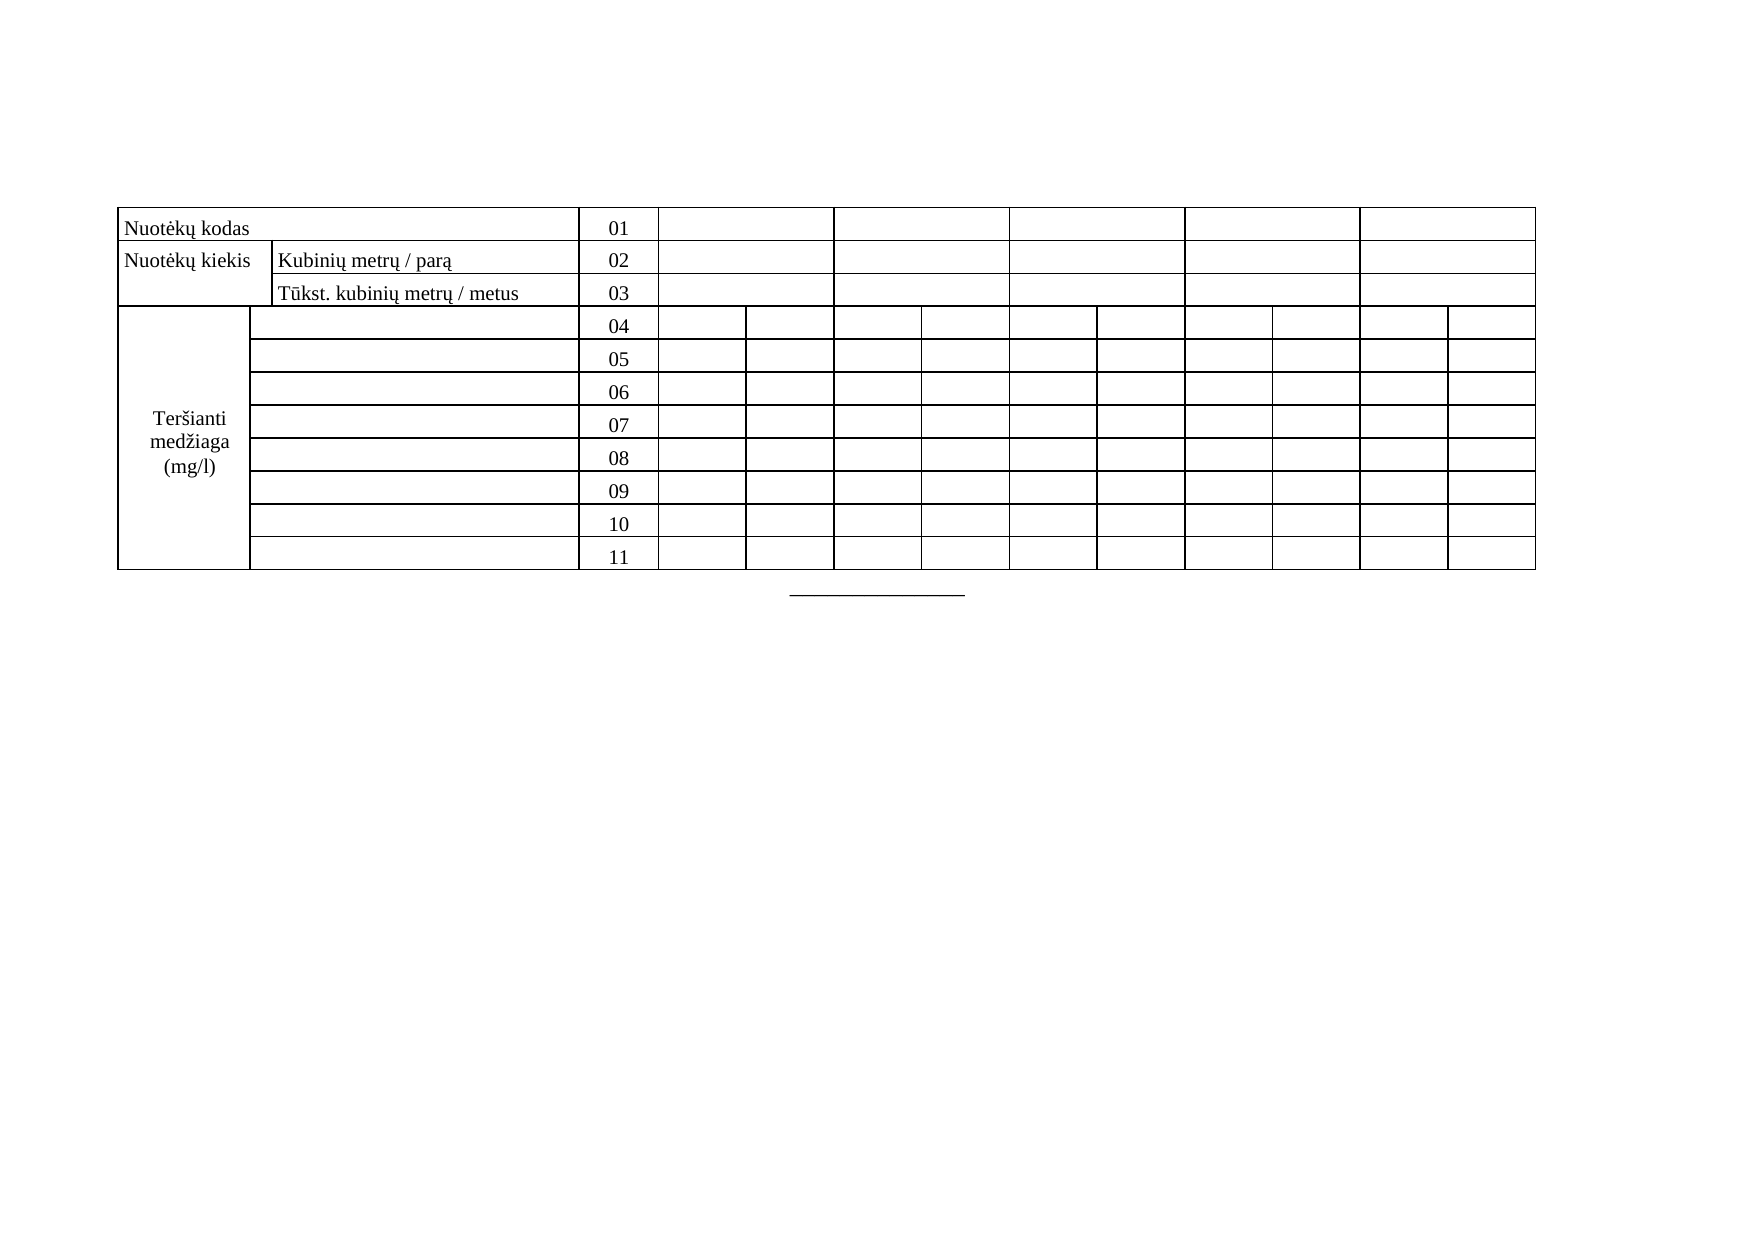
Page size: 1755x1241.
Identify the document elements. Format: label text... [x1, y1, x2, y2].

table_cell [1449, 472, 1535, 503]
text ______________ [118, 570, 1636, 599]
table_cell [747, 472, 833, 503]
table_cell [747, 307, 833, 338]
table_cell [1186, 406, 1272, 437]
table_cell [1010, 472, 1096, 503]
table_cell [1361, 340, 1447, 371]
table_cell [747, 439, 833, 470]
table_cell [835, 472, 921, 503]
table_cell [922, 439, 1009, 470]
table_cell [659, 340, 745, 371]
table_cell 07 [580, 406, 658, 437]
table_cell [835, 537, 921, 569]
table_cell [659, 274, 833, 305]
table_cell [1273, 439, 1359, 470]
table_cell [659, 406, 745, 437]
table_cell [1361, 307, 1447, 338]
table_cell [1361, 373, 1447, 404]
table_cell 11 [580, 537, 658, 569]
table_cell [1010, 307, 1096, 338]
table_cell [251, 340, 578, 371]
table_cell [1098, 373, 1184, 404]
table_cell [835, 340, 921, 371]
table_cell [1186, 241, 1359, 272]
table_cell [1186, 208, 1359, 239]
table_cell Tūkst. kubinių metrų / metus [273, 274, 578, 305]
table_cell [1098, 472, 1184, 503]
table_cell [1449, 537, 1535, 569]
table_cell Kubinių metrų / parą [273, 241, 578, 272]
table_cell 03 [580, 274, 658, 305]
table_cell [835, 406, 921, 437]
table_cell [1010, 439, 1096, 470]
table_cell [251, 537, 578, 569]
table_cell 08 [580, 439, 658, 470]
table_cell 05 [580, 340, 658, 371]
table_cell [251, 505, 578, 536]
table_cell [659, 505, 745, 536]
table_cell [659, 307, 745, 338]
table_cell [835, 439, 921, 470]
table_cell [835, 241, 1009, 272]
table_cell [1361, 208, 1535, 239]
table_cell Nuotėkų kodas [119, 208, 578, 239]
table_cell [835, 208, 1009, 239]
table_cell [1010, 274, 1184, 305]
table_cell [747, 340, 833, 371]
table_cell [1449, 406, 1535, 437]
table_cell [922, 505, 1009, 536]
table_cell [251, 373, 578, 404]
table_cell [1449, 439, 1535, 470]
table_cell 09 [580, 472, 658, 503]
table_cell [1273, 537, 1359, 569]
table_cell [1273, 505, 1359, 536]
table_cell [1361, 406, 1447, 437]
table_cell [1186, 439, 1272, 470]
table_cell [922, 340, 1009, 371]
table_cell [251, 307, 578, 338]
table_cell [1010, 505, 1096, 536]
table_cell [1186, 505, 1272, 536]
table_cell [922, 406, 1009, 437]
table_cell [922, 373, 1009, 404]
table_cell [659, 241, 833, 272]
table_cell [251, 406, 578, 437]
table_cell [1010, 373, 1096, 404]
table_cell [251, 472, 578, 503]
table_cell [1361, 274, 1535, 305]
table_cell [1186, 537, 1272, 569]
table_cell [659, 373, 745, 404]
table_cell [1361, 505, 1447, 536]
table_cell 10 [580, 505, 658, 536]
table_cell [922, 472, 1009, 503]
table_cell [1010, 406, 1096, 437]
table_cell [659, 439, 745, 470]
table_cell [747, 373, 833, 404]
table_cell Nuotėkų kiekis [119, 241, 271, 305]
table_cell [1273, 472, 1359, 503]
table_cell [1010, 241, 1184, 272]
table_cell [1449, 373, 1535, 404]
table_cell [1010, 537, 1096, 569]
table_cell 06 [580, 373, 658, 404]
table_cell [1098, 406, 1184, 437]
table_cell [1010, 340, 1096, 371]
table_cell [835, 505, 921, 536]
table_cell [1449, 307, 1535, 338]
table_cell [747, 537, 833, 569]
table_cell [1361, 439, 1447, 470]
table_cell [1361, 241, 1535, 272]
table_cell [1186, 274, 1359, 305]
table_cell [1273, 307, 1359, 338]
table_cell [659, 537, 745, 569]
table_cell Teršianti medžiaga (mg/l) [119, 307, 249, 569]
table_cell [1361, 472, 1447, 503]
table_cell [1273, 373, 1359, 404]
table_cell [1098, 505, 1184, 536]
table_cell [835, 274, 1009, 305]
table_cell [1449, 505, 1535, 536]
table_cell [659, 208, 833, 239]
table_cell [251, 439, 578, 470]
table_cell [1098, 537, 1184, 569]
table_cell [1449, 340, 1535, 371]
table_cell [659, 472, 745, 503]
table_cell 04 [580, 307, 658, 338]
table_cell [1361, 537, 1447, 569]
table_cell [1098, 439, 1184, 470]
table_cell [1186, 472, 1272, 503]
table_cell [1098, 307, 1184, 338]
table_cell [1273, 406, 1359, 437]
table_cell 02 [580, 241, 658, 272]
table_cell [1186, 340, 1272, 371]
table_cell [1098, 340, 1184, 371]
table_cell [747, 406, 833, 437]
table_cell [835, 373, 921, 404]
table_cell 01 [580, 208, 658, 239]
table_cell [1186, 307, 1272, 338]
table_cell [1010, 208, 1184, 239]
table_cell [922, 307, 1009, 338]
table_cell [1186, 373, 1272, 404]
table_cell [835, 307, 921, 338]
table_cell [747, 505, 833, 536]
table_cell [1273, 340, 1359, 371]
table_cell [922, 537, 1009, 569]
